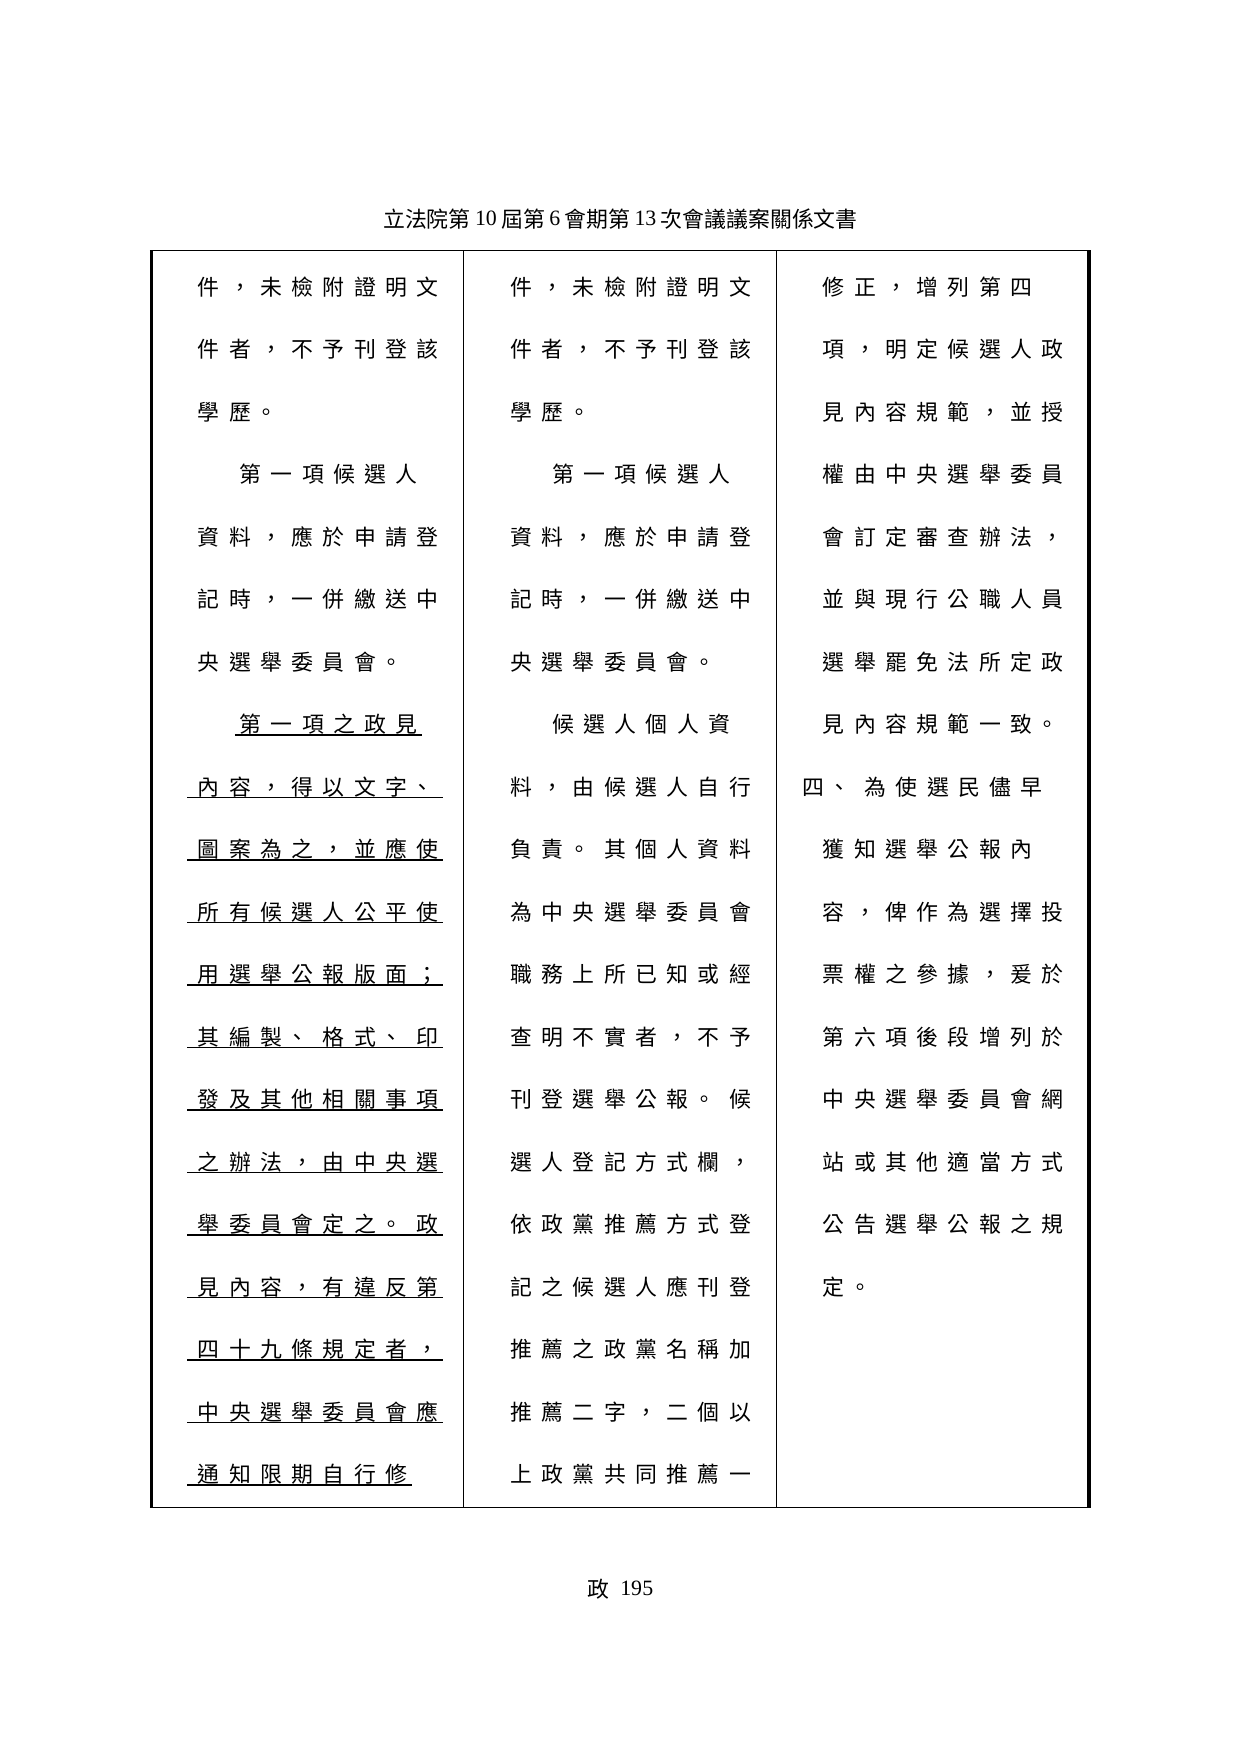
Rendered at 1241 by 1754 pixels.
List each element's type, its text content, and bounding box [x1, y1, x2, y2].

table_cell 件，未檢附證明文件者，不予刊登該學歷。 第一項候選人資料，應於申請登記時，一併繳送中央選舉委員會。 第一項之政見內容，得以文字、圖案為之，並應使所有候選人公平使用選舉公報版面；其編製、格式、印發及其他相關事項之辦法，由中央選舉委員會定之。政見內容，有違反第四十九條規定者，中央選舉委員會應通知限期自行修 [153, 251, 463, 1507]
table_cell 件，未檢附證明文件者，不予刊登該學歷。 第一項候選人資料，應於申請登記時，一併繳送中央選舉委員會。 候選人個人資料，由候選人自行負責。其個人資料為中央選舉委員會職務上所已知或經查明不實者，不予刊登選舉公報。候選人登記方式欄，依政黨推薦方式登記之候選人應刊登推薦之政黨名稱加推薦二字，二個以上政黨共同推薦一 [464, 251, 776, 1507]
table_cell 修正，增列第四項，明定候選人政見內容規範，並授權由中央選舉委員會訂定審查辦法，並與現行公職人員選舉罷免法所定政見內容規範一致。 四、為使選民儘早獲知選舉公報內容，俾作為選擇投票權之參據，爰於第六項後段增列於中央選舉委員會網站或其他適當方式公告選舉公報之規定。 [777, 251, 1087, 1507]
